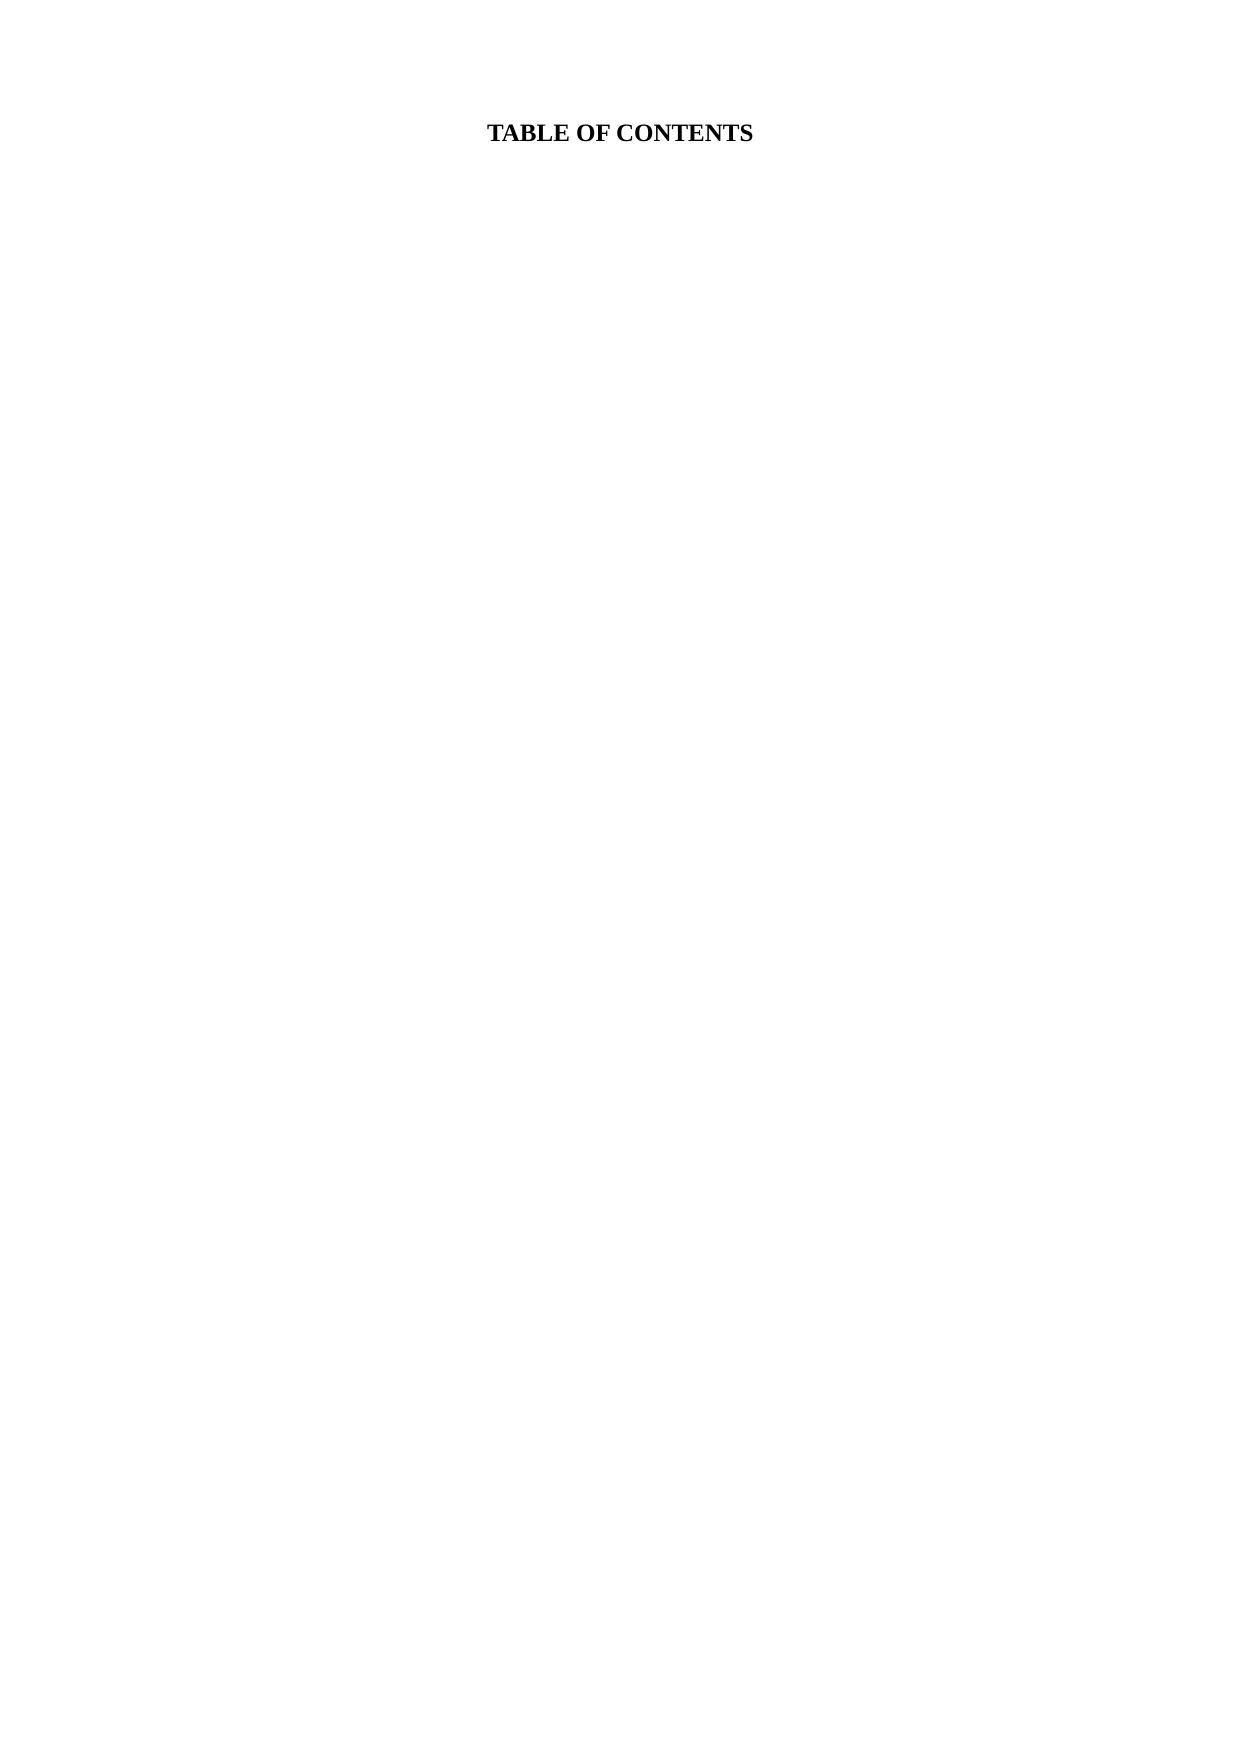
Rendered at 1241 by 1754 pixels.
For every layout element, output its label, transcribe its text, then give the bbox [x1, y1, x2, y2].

text TABLE OF CONTENTS [118, 118, 1122, 147]
